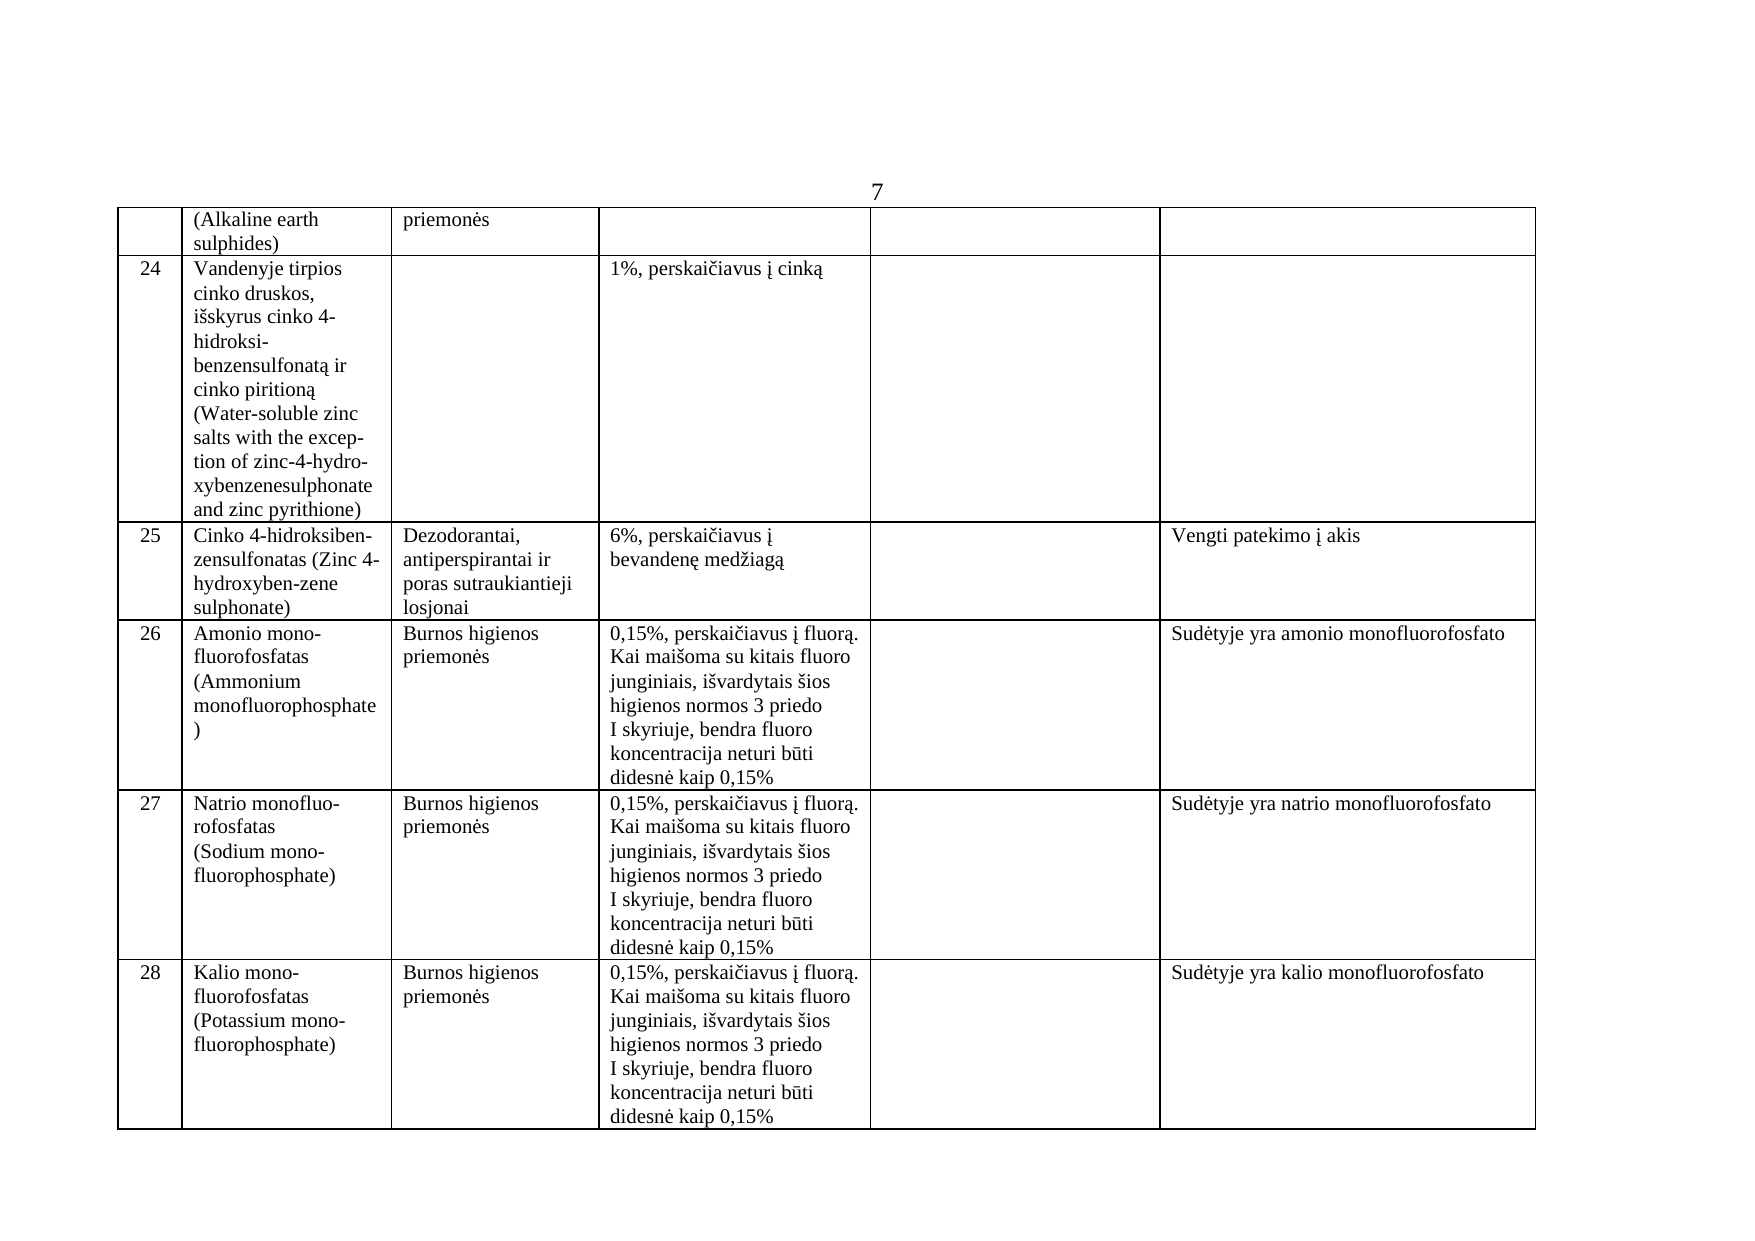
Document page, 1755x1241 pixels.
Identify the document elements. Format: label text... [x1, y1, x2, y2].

table_cell 27 [119, 791, 181, 959]
table_cell (Alkaline earth sulphides) [183, 208, 391, 255]
table_cell Burnos higienos priemonės [392, 791, 598, 959]
table_cell [1536, 959, 1754, 1128]
table_cell [1161, 256, 1535, 521]
table_cell 0,15%, perskaičiavus į fluorą. Kai maišoma su kitais fluoro junginiais, išvardytais šios higienos normos 3 priedo I skyriuje, bendra fluoro koncentracija neturi būti didesnė kaip 0,15% [600, 791, 870, 959]
table_cell 25 [119, 523, 181, 619]
table_cell Sudėtyje yra kalio monofluorofosfato [1161, 960, 1535, 1128]
table_cell [1536, 619, 1754, 789]
table_cell 28 [119, 960, 181, 1128]
table_cell Vengti patekimo į akis [1161, 523, 1535, 619]
table_cell [871, 960, 1159, 1128]
table_cell [871, 208, 1159, 255]
table_cell [871, 621, 1159, 789]
table_cell 24 [119, 256, 181, 521]
table_cell [871, 791, 1159, 959]
table_cell [1161, 208, 1535, 255]
table_cell [1536, 255, 1754, 521]
table_cell Cinko 4-hidroksiben-zensulfonatas (Zinc 4-hydroxyben-zene sulphonate) [183, 523, 391, 619]
table_cell 0,15%, perskaičiavus į fluorą. Kai maišoma su kitais fluoro junginiais, išvardytais šios higienos normos 3 priedo I skyriuje, bendra fluoro koncentracija neturi būti didesnė kaip 0,15% [600, 621, 870, 789]
table_cell 26 [119, 621, 181, 789]
table_cell [871, 256, 1159, 521]
table_cell Dezodorantai, antiperspirantai ir poras sutraukiantieji losjonai [392, 523, 598, 619]
table_cell Amonio mono-fluorofosfatas (Ammonium monofluorophosphate) [183, 621, 391, 789]
table_cell [119, 208, 181, 255]
table_cell [1536, 789, 1754, 959]
table_cell [600, 208, 870, 255]
table_cell [871, 523, 1159, 619]
table_cell [392, 256, 598, 521]
table_cell 1%, perskaičiavus į cinką [600, 256, 870, 521]
table_cell Sudėtyje yra natrio monofluorofosfato [1161, 791, 1535, 959]
table_cell Natrio monofluo-rofosfatas (Sodium mono-fluorophosphate) [183, 791, 391, 959]
table_cell [1536, 207, 1754, 255]
table_cell [1536, 521, 1754, 619]
table_cell Vandenyje tirpios cinko druskos, išskyrus cinko 4-hidroksi-benzensulfonatą ir cinko piritioną (Water-soluble zinc salts with the excep-tion of zinc-4-hydro-xybenzenesulphonate and zinc pyrithione) [183, 256, 391, 521]
table_cell Burnos higienos priemonės [392, 621, 598, 789]
table_cell Sudėtyje yra amonio monofluorofosfato [1161, 621, 1535, 789]
table_cell priemonės [392, 208, 598, 255]
table_cell 0,15%, perskaičiavus į fluorą. Kai maišoma su kitais fluoro junginiais, išvardytais šios higienos normos 3 priedo I skyriuje, bendra fluoro koncentracija neturi būti didesnė kaip 0,15% [600, 960, 870, 1128]
table_cell Kalio mono-fluorofosfatas (Potassium mono-fluorophosphate) [183, 960, 391, 1128]
table_cell 6%, perskaičiavus į bevandenę medžiagą [600, 523, 870, 619]
table_cell Burnos higienos priemonės [392, 960, 598, 1128]
